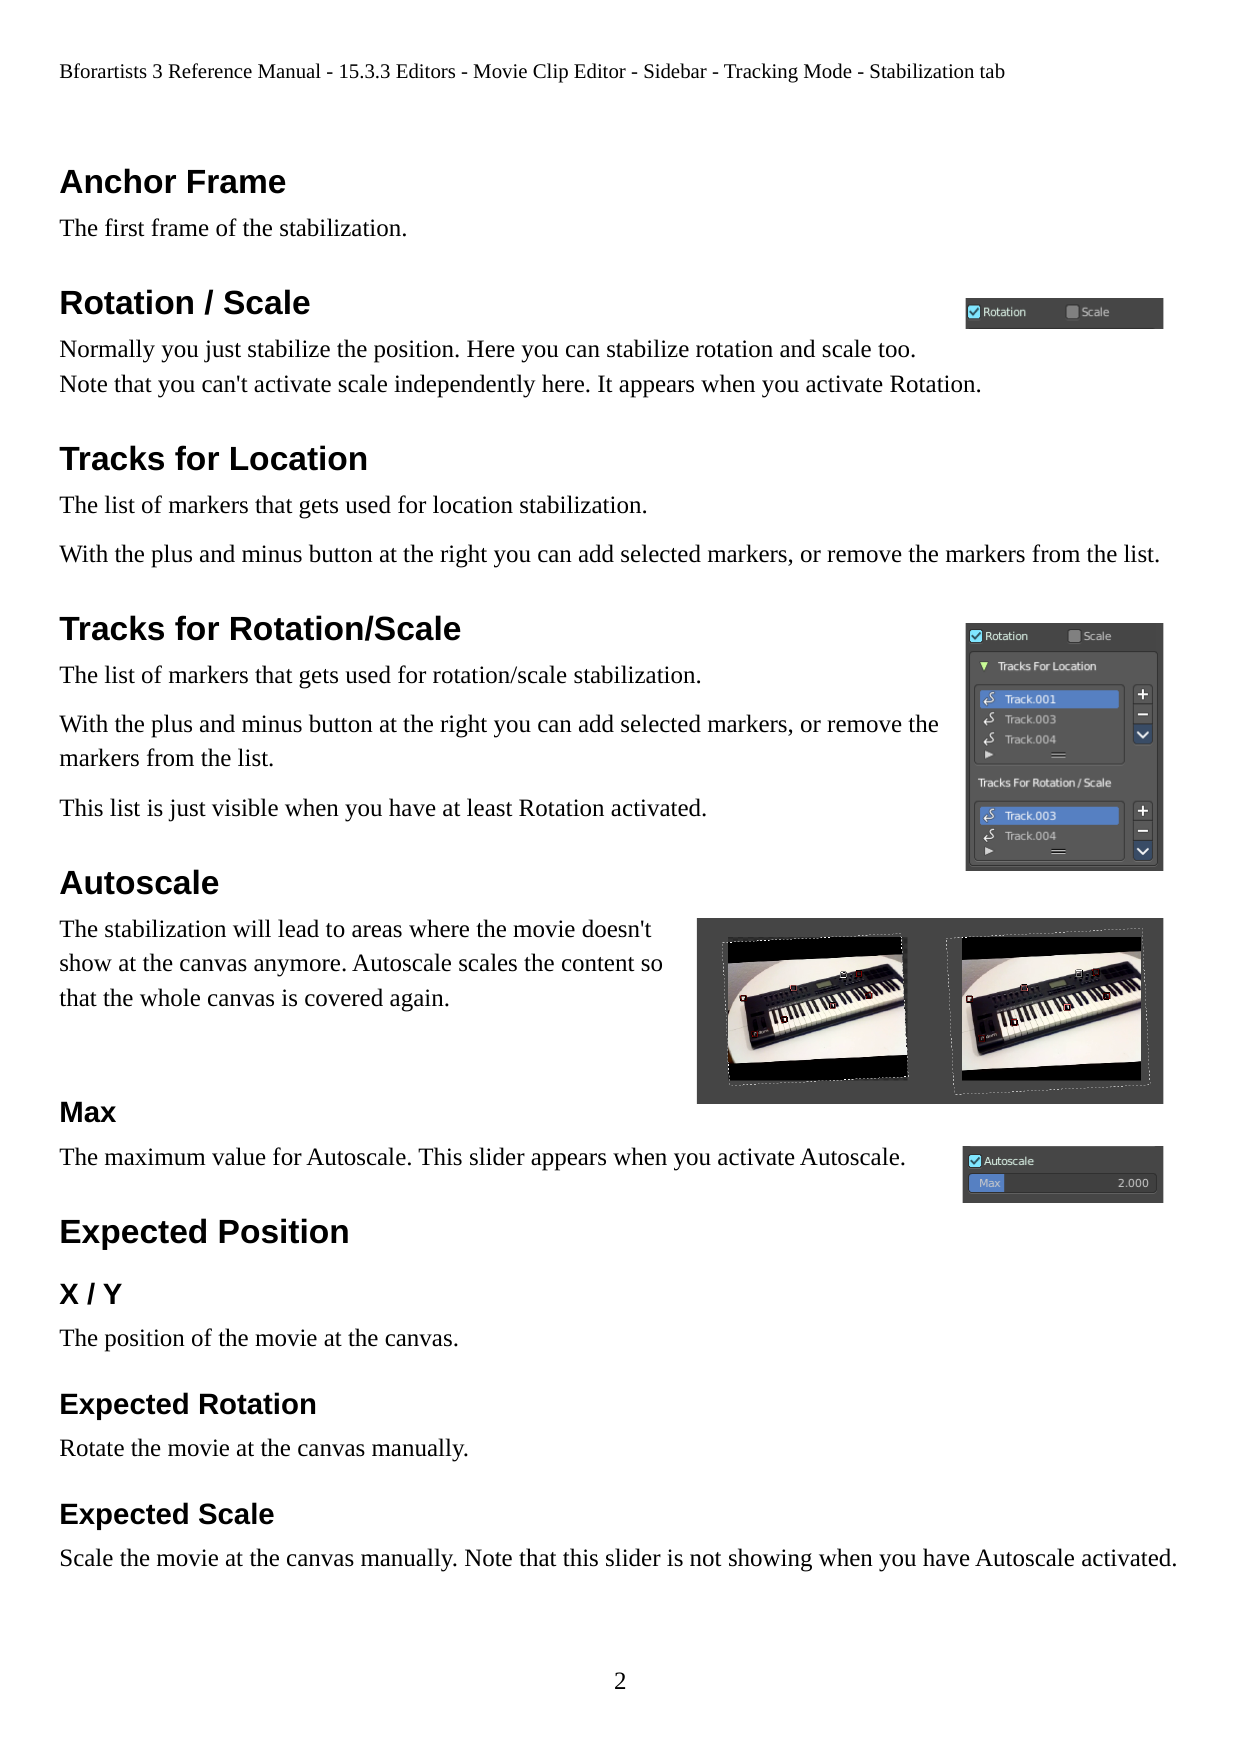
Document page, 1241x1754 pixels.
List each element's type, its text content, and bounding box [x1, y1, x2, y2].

subtitle X / Y [59, 1277, 1181, 1311]
text With the plus and minus button at the right you can add selected markers, or remove the markers from the list. [59, 539, 1181, 568]
picture [962, 1146, 1164, 1203]
subtitle Expected Rotation [59, 1387, 1181, 1421]
subtitle Expected Position [59, 1211, 1181, 1250]
picture [696, 918, 1164, 1104]
subtitle Autoscale [59, 862, 1181, 901]
subtitle Expected Scale [59, 1497, 1181, 1531]
text The list of markers that gets used for location stabilization. [59, 490, 1181, 519]
text Rotate the movie at the canvas manually. [59, 1433, 1181, 1462]
picture [965, 623, 1164, 871]
text Normally you just stabilize the position. Here you can stabilize rotation and scale too. Note that you can't activate scale independently here. It appears when you activate Rotation. [59, 334, 1181, 398]
picture [965, 298, 1164, 329]
text The first frame of the stabilization. [59, 213, 1181, 242]
subtitle Tracks for Location [59, 439, 1181, 477]
text This list is just visible when you have at least Rotation activated. [59, 793, 965, 821]
subtitle Tracks for Rotation/Scale [59, 609, 1181, 647]
subtitle Rotation / Scale [59, 283, 1181, 322]
text The position of the movie at the canvas. [59, 1323, 1181, 1352]
text The list of markers that gets used for rotation/scale stabilization. [59, 660, 965, 689]
subtitle Max [59, 1095, 1181, 1129]
text The maximum value for Autoscale. This slider appears when you activate Autoscale. [59, 1142, 1181, 1170]
text With the plus and minus button at the right you can add selected markers, or remove the markers from the list. [59, 709, 965, 772]
subtitle Anchor Frame [59, 162, 1181, 201]
text Scale the movie at the canvas manually. Note that this slider is not showing when you have Autoscale activated. [59, 1543, 1181, 1572]
text The stabilization will lead to areas where the movie doesn't show at the canvas anymore. Autoscale scales the content so that the whole canvas is covered again. [59, 914, 1181, 1011]
